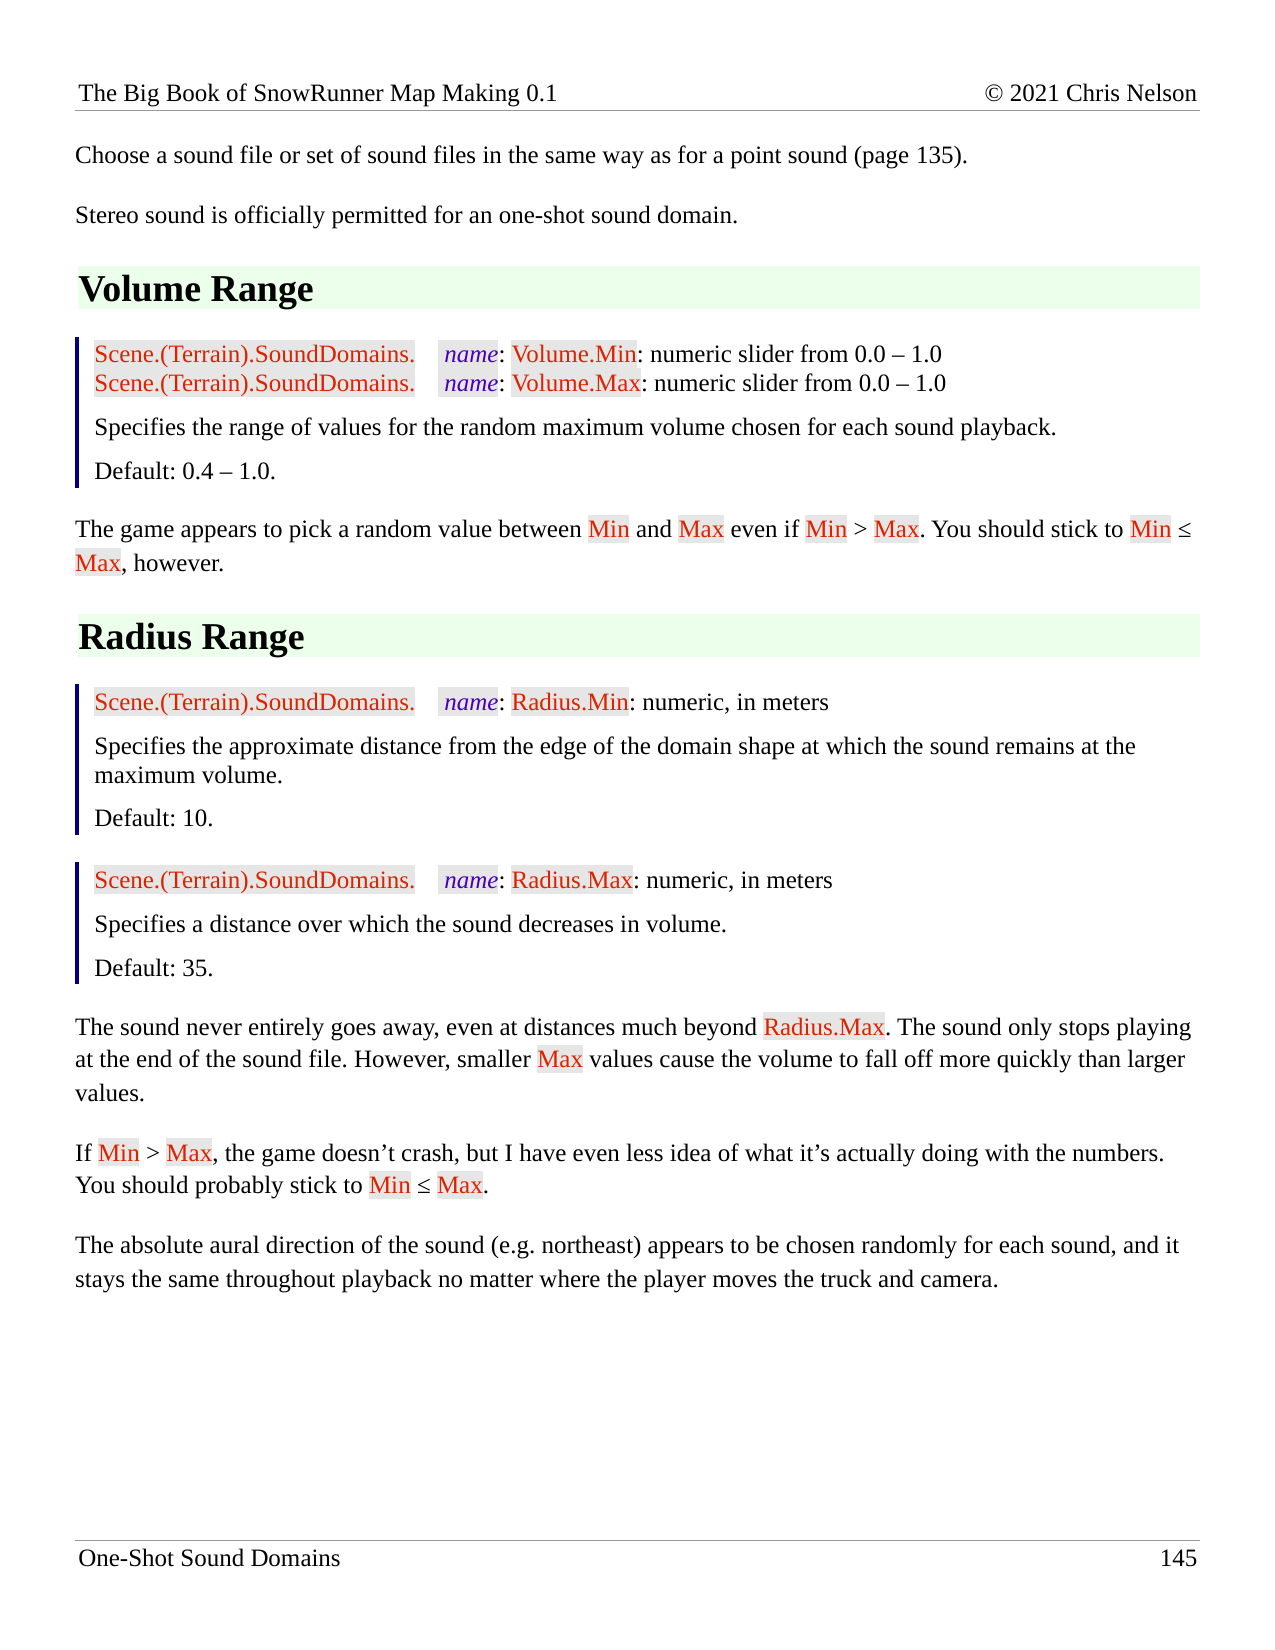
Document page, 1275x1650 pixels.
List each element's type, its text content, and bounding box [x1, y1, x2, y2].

subtitle Volume Range [78, 266, 1200, 309]
text Default: 35. [79, 950, 1200, 984]
text Choose a sound file or set of sound files in the same way as for a point sound (page 135). [75, 140, 1200, 169]
text Default: 0.4 – 1.0. [79, 453, 1200, 488]
text If Min > Max, the game doesn’t crash, but I have even less idea of what it’s actually doing with the numbers. You should probably stick to Min ≤ Max. [75, 1138, 1200, 1199]
text Specifies the approximate distance from the edge of the domain shape at which the sound remains at the maximum volume. [79, 728, 1200, 788]
text Specifies a distance over which the sound decreases in volume. [79, 906, 1200, 938]
text Stereo sound is officially permitted for an one-shot sound domain. [75, 200, 1200, 229]
text Specifies the range of values for the random maximum volume chosen for each sound playback. [79, 409, 1200, 441]
text Default: 10. [79, 801, 1200, 835]
text Scene.(Terrain).SoundDomains. name: Radius.Max: numeric, in meters [79, 862, 1200, 894]
text Scene.(Terrain).SoundDomains. name: Volume.Min: numeric slider from 0.0 – 1.0 Scene.(Terrain).SoundDomains. name: Volume.Max: numeric slider from 0.0 – 1.0 [79, 337, 1200, 397]
text The absolute aural direction of the sound (e.g. northeast) appears to be chosen randomly for each sound, and it stays the same throughout playback no matter where the player moves the truck and camera. [75, 1231, 1200, 1292]
text Scene.(Terrain).SoundDomains. name: Radius.Min: numeric, in meters [79, 684, 1200, 716]
text The sound never entirely goes away, even at distances much beyond Radius.Max. The sound only stops playing at the end of the sound file. However, smaller Max values cause the volume to fall off more quickly than larger values. [75, 1012, 1200, 1106]
subtitle Radius Range [78, 614, 1200, 657]
text The game appears to pick a random value between Min and Max even if Min > Max. You should stick to Min ≤ Max, however. [75, 514, 1200, 576]
